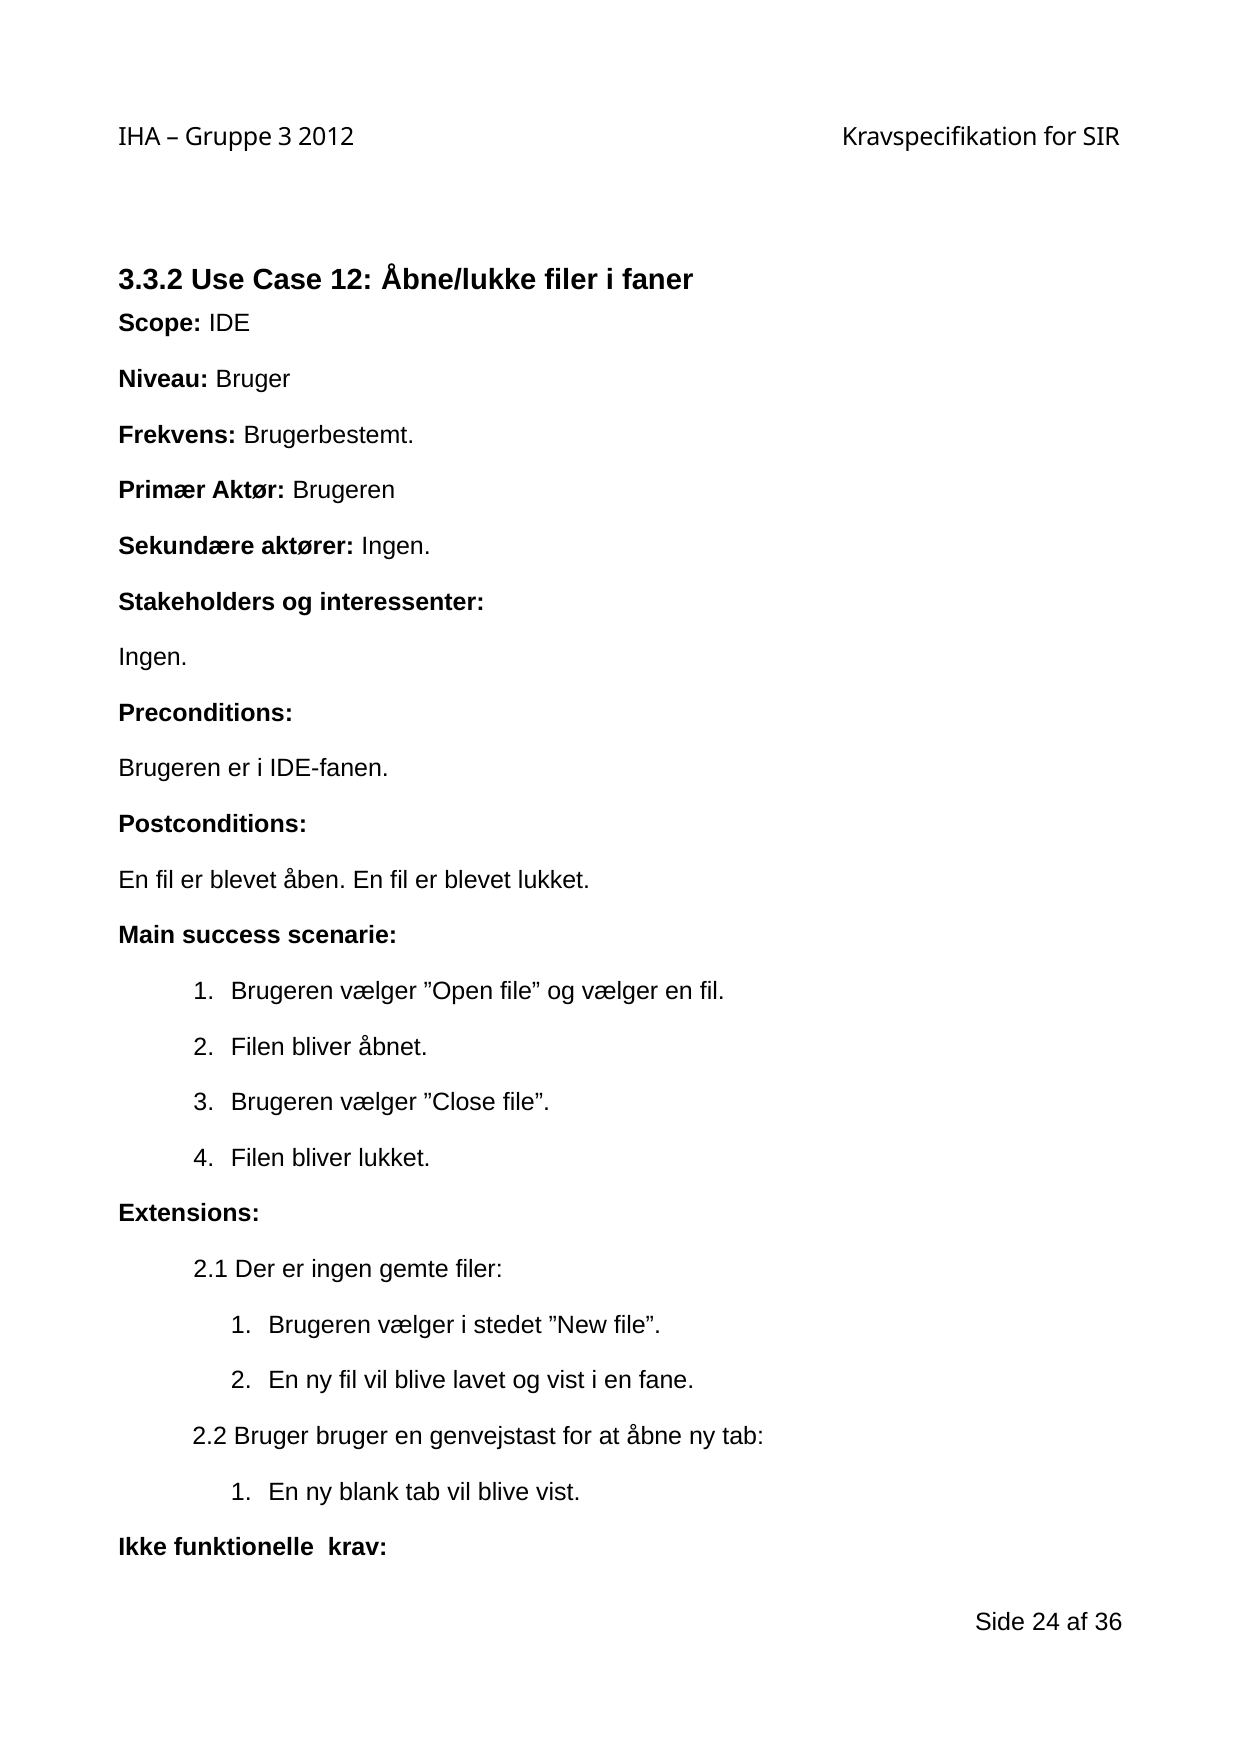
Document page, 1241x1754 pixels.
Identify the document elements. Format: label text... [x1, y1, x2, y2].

list En ny fil vil blive lavet og vist i en fane. [231, 1365, 1122, 1394]
text Extensions: [118, 1198, 1122, 1227]
list En ny blank tab vil blive vist. [231, 1476, 1122, 1505]
list Brugeren vælger i stedet ”New file”. [231, 1309, 1122, 1338]
list Brugeren vælger ”Close file”. [193, 1087, 1122, 1116]
list 2.1 Der er ingen gemte filer: [156, 1254, 1122, 1283]
text Preconditions: [118, 698, 1122, 726]
list Brugeren vælger ”Open file” og vælger en fil. [193, 976, 1122, 1004]
text 2.2 Bruger bruger en genvejstast for at åbne ny tab: [118, 1421, 1122, 1449]
text Ikke funktionelle krav: [118, 1532, 1122, 1561]
text Main success scenarie: [118, 920, 1122, 949]
text Brugeren er i IDE-fanen. [118, 753, 1122, 782]
text En fil er blevet åben. En fil er blevet lukket. [118, 864, 1122, 893]
text Stakeholders og interessenter: [118, 586, 1122, 615]
text Niveau: Bruger [118, 364, 1122, 393]
subtitle 3.3.2 Use Case 12: Åbne/lukke filer i faner [118, 262, 1122, 296]
text Ingen. [118, 642, 1122, 671]
text Primær Aktør: Brugeren [118, 475, 1122, 504]
list Filen bliver åbnet. [193, 1031, 1122, 1060]
text Scope: IDE [118, 308, 1122, 337]
text Frekvens: Brugerbestemt. [118, 419, 1122, 448]
text Sekundære aktører: Ingen. [118, 531, 1122, 559]
text Postconditions: [118, 809, 1122, 838]
list Filen bliver lukket. [193, 1143, 1122, 1171]
